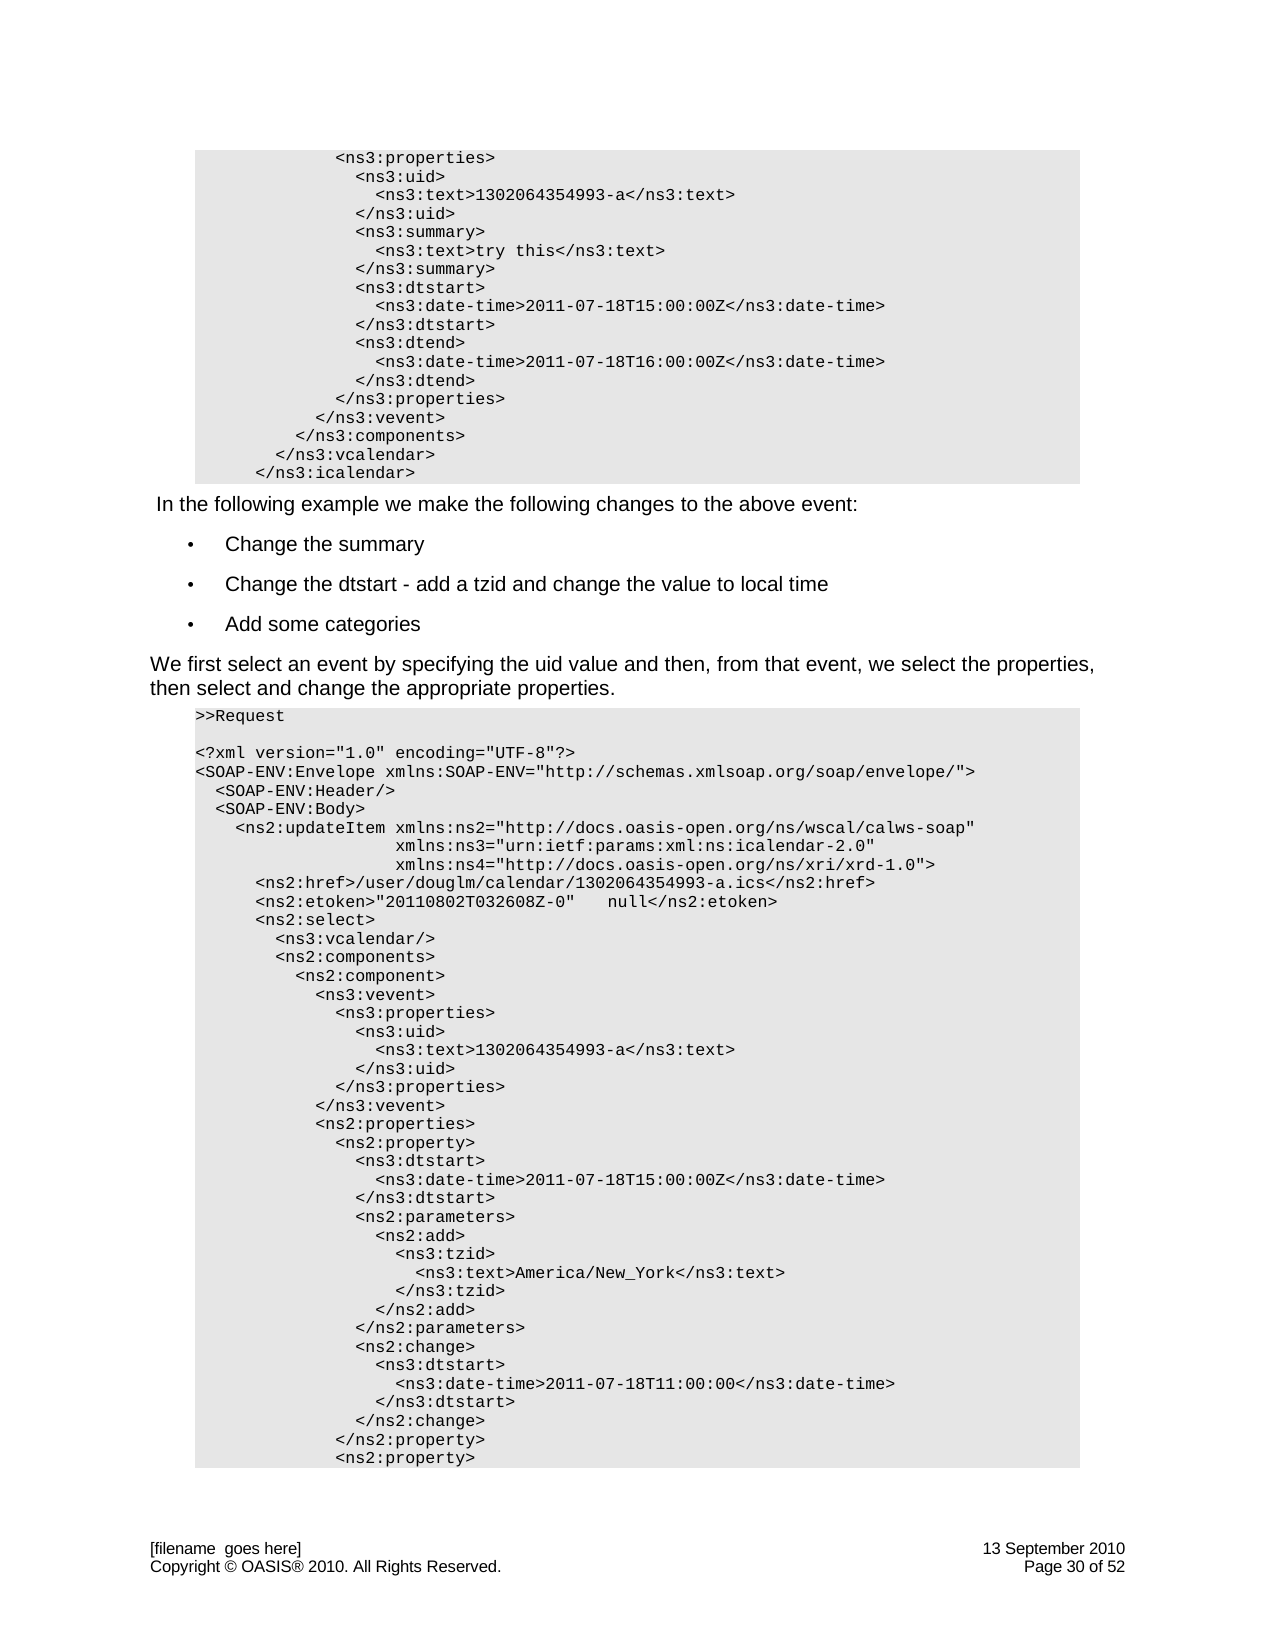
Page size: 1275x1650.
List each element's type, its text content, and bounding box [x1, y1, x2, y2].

text <ns2:select> [195, 912, 1080, 931]
text <ns3:date-time>2011-07-18T11:00:00</ns3:date-time> [195, 1376, 1080, 1394]
text </ns3:tzid> [195, 1283, 1080, 1302]
text <ns3:text>1302064354993-a</ns3:text> [195, 187, 1080, 206]
text <SOAP-ENV:Header/> [195, 782, 1080, 801]
text <ns2:etoken>"20110802T032608Z-0" null</ns2:etoken> [195, 894, 1080, 912]
text <ns3:uid> [195, 1023, 1080, 1042]
text <?xml version="1.0" encoding="UTF-8"?> [195, 745, 1080, 764]
text </ns2:property> [195, 1431, 1080, 1450]
list Change the summary [187, 532, 1125, 556]
text </ns3:properties> [195, 391, 1080, 409]
text </ns3:dtstart> [195, 1190, 1080, 1209]
text <ns3:properties> [195, 150, 1080, 168]
list Add some categories [187, 613, 1125, 636]
text </ns3:uid> [195, 206, 1080, 224]
text </ns3:uid> [195, 1061, 1080, 1079]
text <ns3:text>America/New_York</ns3:text> [195, 1264, 1080, 1283]
text <ns3:date-time>2011-07-18T15:00:00Z</ns3:date-time> [195, 298, 1080, 317]
text <ns3:date-time>2011-07-18T15:00:00Z</ns3:date-time> [195, 1172, 1080, 1190]
text </ns3:summary> [195, 261, 1080, 280]
text </ns2:parameters> [195, 1320, 1080, 1339]
text xmlns:ns4="http://docs.oasis-open.org/ns/xri/xrd-1.0"> [195, 857, 1080, 875]
text </ns3:vcalendar> [195, 447, 1080, 465]
text <ns3:tzid> [195, 1246, 1080, 1264]
text In the following example we make the following changes to the above event: [150, 492, 1125, 516]
text <ns3:summary> [195, 224, 1080, 243]
text </ns3:dtstart> [195, 1394, 1080, 1413]
text <ns2:add> [195, 1227, 1080, 1246]
text <SOAP-ENV:Body> [195, 801, 1080, 819]
text <ns3:properties> [195, 1005, 1080, 1023]
text <ns3:dtstart> [195, 1357, 1080, 1376]
text </ns3:components> [195, 428, 1080, 447]
text <ns3:vcalendar/> [195, 931, 1080, 949]
text </ns3:icalendar> [195, 465, 1080, 484]
text </ns3:dtstart> [195, 317, 1080, 335]
text </ns3:dtend> [195, 372, 1080, 391]
text >>Request [195, 708, 1080, 727]
text <ns3:date-time>2011-07-18T16:00:00Z</ns3:date-time> [195, 354, 1080, 372]
text <ns2:updateItem xmlns:ns2="http://docs.oasis-open.org/ns/wscal/calws-soap" [195, 819, 1080, 838]
text </ns3:properties> [195, 1079, 1080, 1098]
text <ns2:component> [195, 968, 1080, 986]
text </ns3:vevent> [195, 409, 1080, 428]
text <ns2:href>/user/douglm/calendar/1302064354993-a.ics</ns2:href> [195, 875, 1080, 894]
text <ns2:components> [195, 949, 1080, 968]
text <ns3:dtend> [195, 335, 1080, 354]
text <ns3:dtstart> [195, 280, 1080, 298]
text xmlns:ns3="urn:ietf:params:xml:ns:icalendar-2.0" [195, 838, 1080, 857]
text <ns3:text>try this</ns3:text> [195, 243, 1080, 261]
text <ns3:text>1302064354993-a</ns3:text> [195, 1042, 1080, 1061]
text <ns3:vevent> [195, 986, 1080, 1005]
text <ns2:property> [195, 1450, 1080, 1468]
text <ns3:uid> [195, 168, 1080, 187]
text <SOAP-ENV:Envelope xmlns:SOAP-ENV="http://schemas.xmlsoap.org/soap/envelope/"> [195, 764, 1080, 782]
text <ns2:properties> [195, 1116, 1080, 1135]
text </ns3:vevent> [195, 1098, 1080, 1116]
text <ns2:property> [195, 1135, 1080, 1153]
text </ns2:change> [195, 1413, 1080, 1431]
text <ns2:parameters> [195, 1209, 1080, 1227]
list Change the dtstart - add a tzid and change the value to local time [187, 572, 1125, 596]
text <ns2:change> [195, 1339, 1080, 1357]
text <ns3:dtstart> [195, 1153, 1080, 1172]
text </ns2:add> [195, 1302, 1080, 1320]
text We first select an event by specifying the uid value and then, from that event, we select the properties, then select and change the appropriate properties. [150, 653, 1125, 700]
